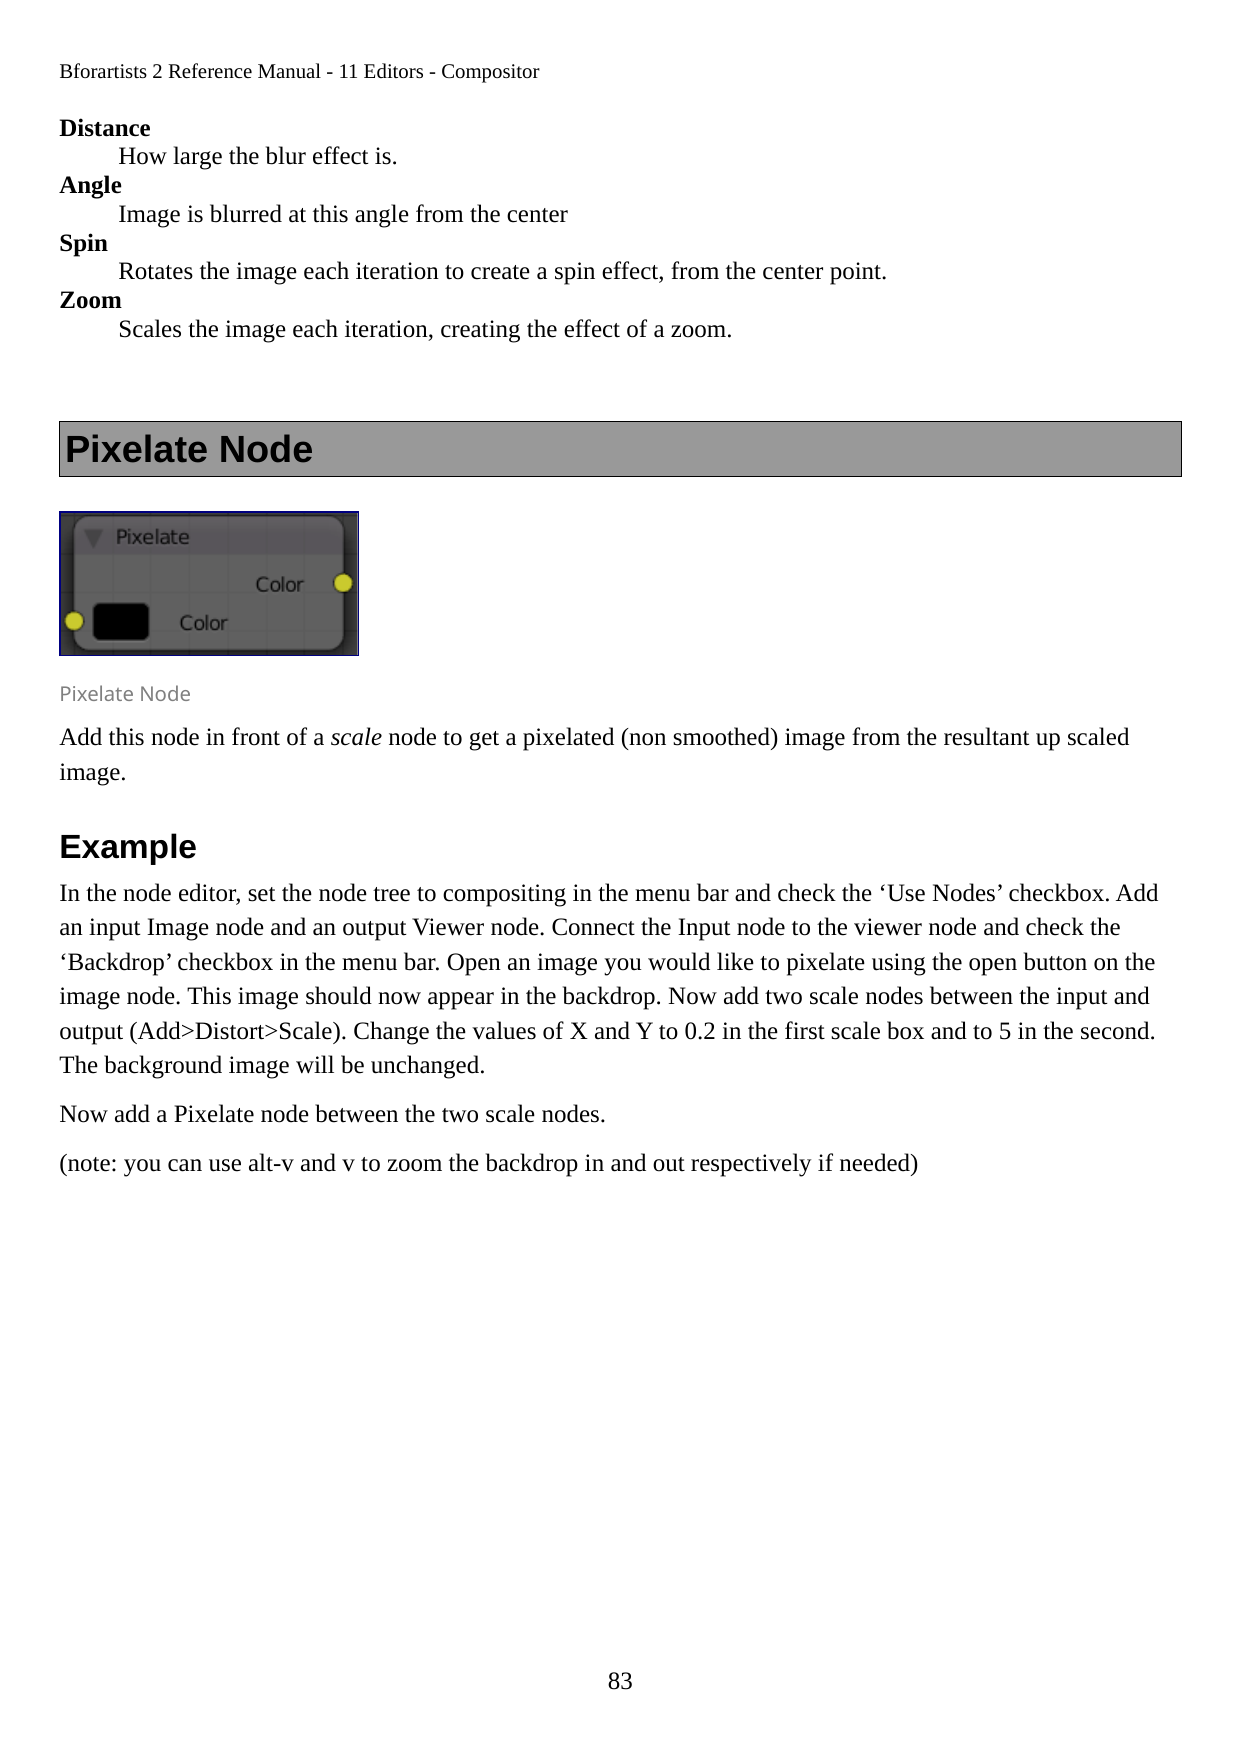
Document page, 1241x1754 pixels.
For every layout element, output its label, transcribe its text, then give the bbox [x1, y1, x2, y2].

text Add this node in front of a scale node to get a pixelated (non smoothed) image from the resultant up scaled image. [59, 722, 1181, 786]
subtitle Angle [59, 170, 1181, 199]
text (note: you can use alt-v and v to zoom the backdrop in and out respectively if needed) [59, 1148, 1181, 1177]
subtitle Spin [59, 228, 1181, 256]
list Rotates the image each iteration to create a spin effect, from the center point. [118, 256, 1181, 285]
list How large the blur effect is. [118, 141, 1181, 170]
text Now add a Pixelate node between the two scale nodes. [59, 1099, 1181, 1128]
subtitle Distance [59, 113, 1181, 141]
list Image is blurred at this angle from the center [118, 199, 1181, 228]
subtitle Zoom [59, 285, 1181, 314]
subtitle Example [59, 827, 1181, 865]
picture [61, 513, 358, 655]
text Pixelate Node [59, 677, 1181, 708]
text In the node editor, set the node tree to compositing in the menu bar and check the ‘Use Nodes’ checkbox. Add an input Image node and an output Viewer node. Connect the Input node to the viewer node and check the ‘Backdrop’ checkbox in the menu bar. Open an image you would like to pixelate using the open button on the image node. This image should now appear in the backdrop. Now add two scale nodes between the input and output (Add>Distort>Scale). Change the values of X and Y to 0.2 in the first scale box and to 5 in the second. The background image will be unchanged. [59, 878, 1181, 1079]
table_header Pixelate Node [60, 422, 1181, 476]
list Scales the image each iteration, creating the effect of a zoom. [118, 314, 1181, 343]
